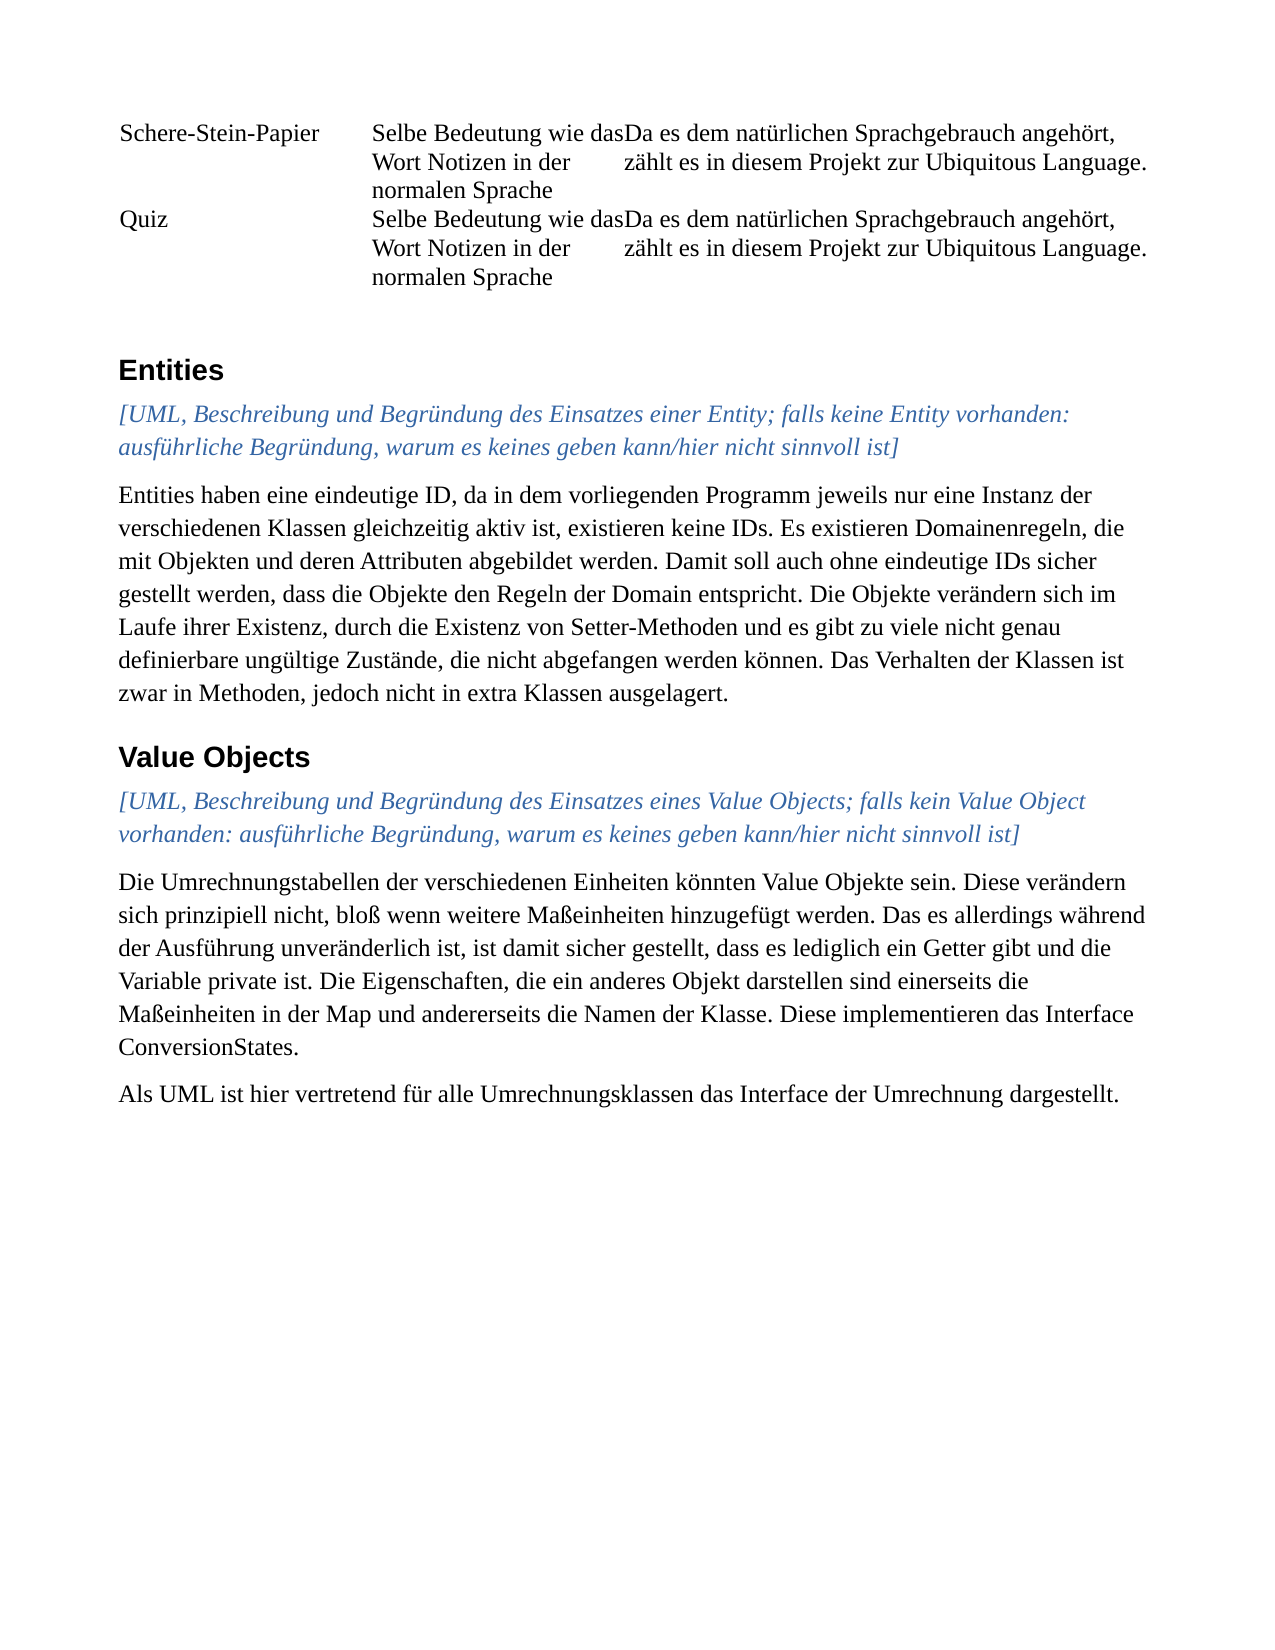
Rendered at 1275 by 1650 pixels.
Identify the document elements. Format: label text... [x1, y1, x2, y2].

subtitle Entities [118, 353, 1157, 387]
table_cell Selbe Bedeutung wie das Wort Notizen in der normalen Sprache [372, 118, 624, 204]
text Die Umrechnungstabellen der verschiedenen Einheiten könnten Value Objekte sein. Diese verändern sich prinzipiell nicht, bloß wenn weitere Maßeinheiten hinzugefügt werden. Das es allerdings während der Ausführung unveränderlich ist, ist damit sicher gestellt, dass es lediglich ein Getter gibt und die Variable private ist. Die Eigenschaften, die ein anderes Objekt darstellen sind einerseits die Maßeinheiten in der Map und andererseits die Namen der Klasse. Diese implementieren das Interface ConversionStates. [118, 867, 1157, 1061]
text Als UML ist hier vertretend für alle Umrechnungsklassen das Interface der Umrechnung dargestellt. [118, 1079, 1157, 1108]
table_cell Schere-Stein-Papier [119, 118, 372, 204]
subtitle Value Objects [118, 740, 1157, 774]
table_cell Selbe Bedeutung wie das Wort Notizen in der normalen Sprache [372, 204, 624, 291]
table_cell Da es dem natürlichen Sprachgebrauch angehört, zählt es in diesem Projekt zur Ubiquitous Language. [624, 118, 1157, 204]
text [UML, Beschreibung und Begründung des Einsatzes eines Value Objects; falls kein Value Object vorhanden: ausführliche Begründung, warum es keines geben kann/hier nicht sinnvoll ist] [118, 786, 1157, 848]
table_cell Da es dem natürlichen Sprachgebrauch angehört, zählt es in diesem Projekt zur Ubiquitous Language. [624, 204, 1157, 291]
text Entities haben eine eindeutige ID, da in dem vorliegenden Programm jeweils nur eine Instanz der verschiedenen Klassen gleichzeitig aktiv ist, existieren keine IDs. Es existieren Domainenregeln, die mit Objekten und deren Attributen abgebildet werden. Damit soll auch ohne eindeutige IDs sicher gestellt werden, dass die Objekte den Regeln der Domain entspricht. Die Objekte verändern sich im Laufe ihrer Existenz, durch die Existenz von Setter-Methoden und es gibt zu viele nicht genau definierbare ungültige Zustände, die nicht abgefangen werden können. Das Verhalten der Klassen ist zwar in Methoden, jedoch nicht in extra Klassen ausgelagert. [118, 480, 1157, 707]
text [UML, Beschreibung und Begründung des Einsatzes einer Entity; falls keine Entity vorhanden: ausführliche Begründung, warum es keines geben kann/hier nicht sinnvoll ist] [118, 399, 1157, 461]
table_cell Quiz [119, 204, 372, 291]
